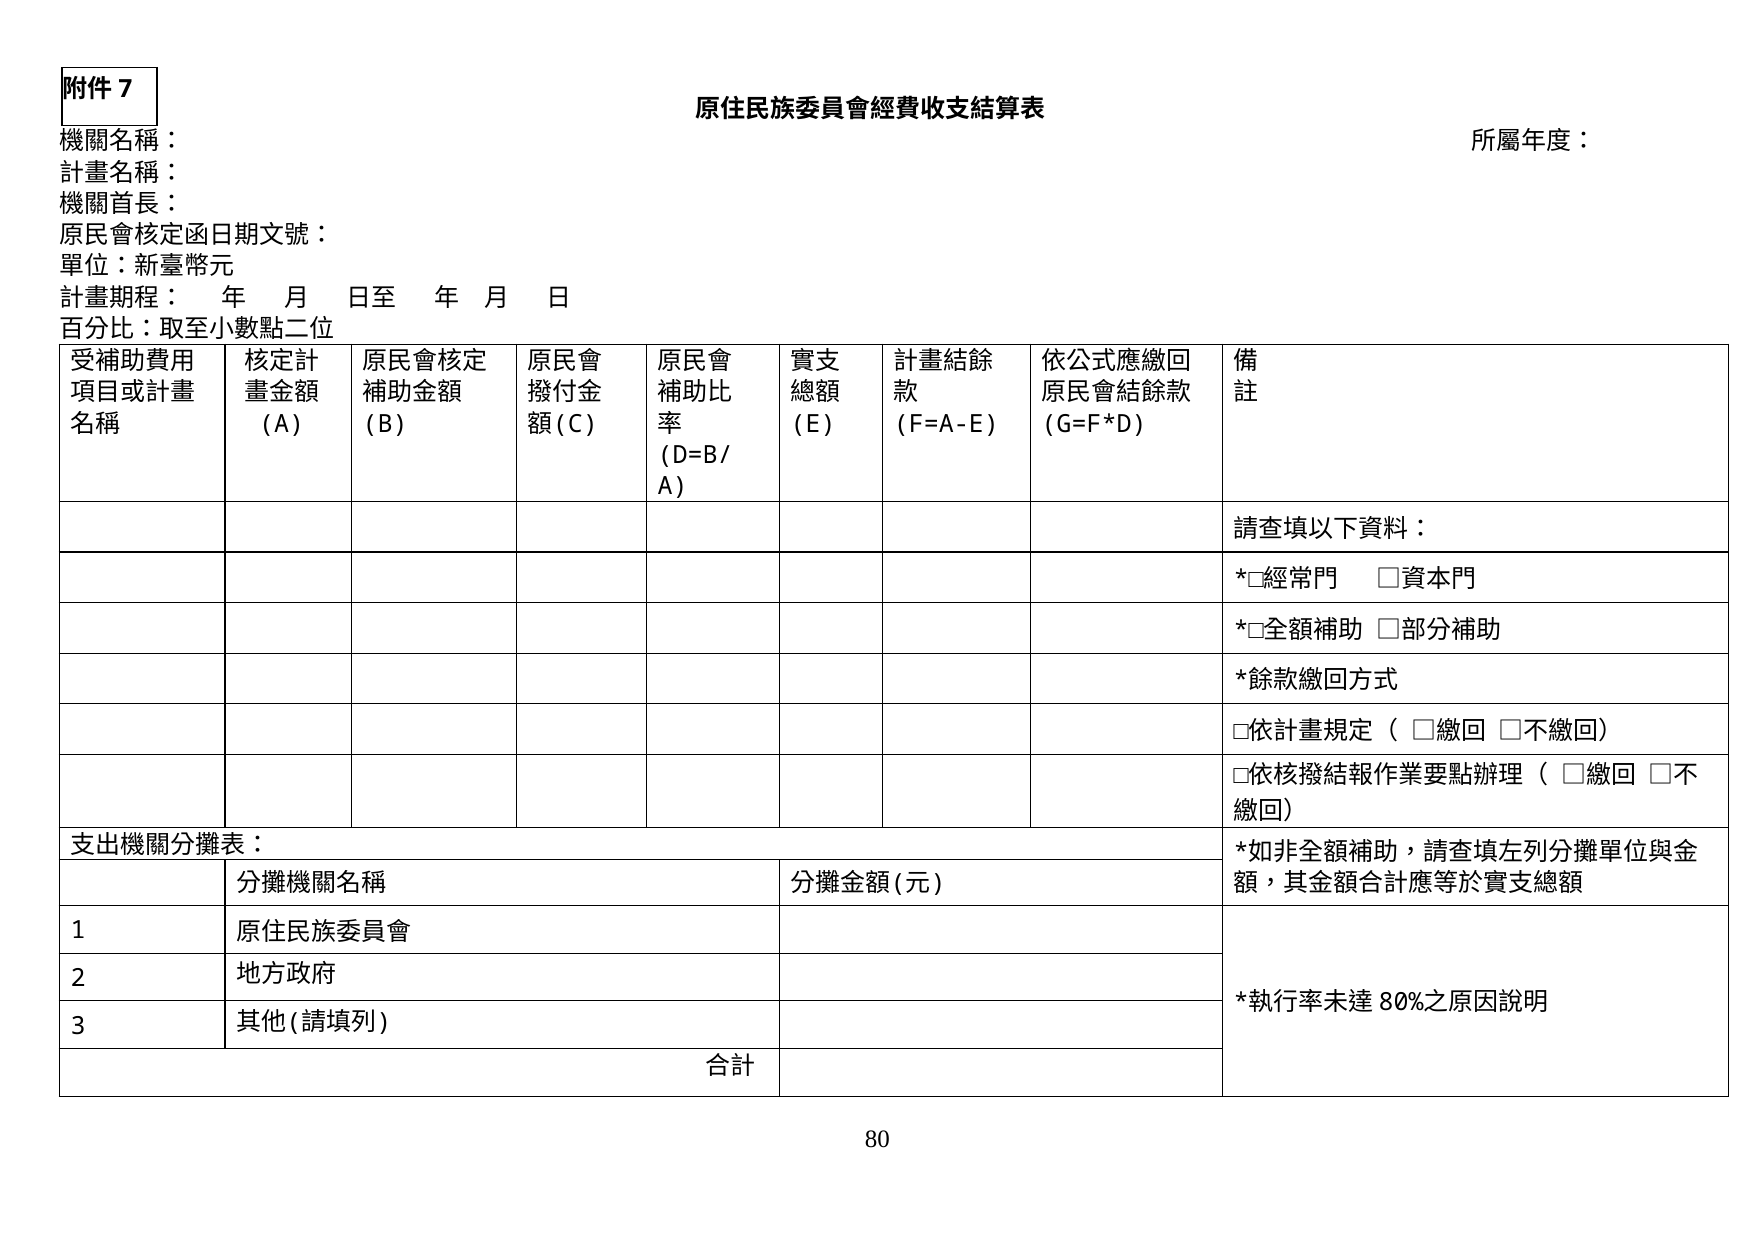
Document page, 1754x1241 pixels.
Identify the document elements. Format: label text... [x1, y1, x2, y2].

table_header 實支總額(E) [780, 345, 882, 501]
table_cell [352, 502, 516, 551]
table_cell [647, 603, 779, 652]
table_header 計畫結餘款 (F=A-E) [883, 345, 1030, 501]
table_cell [352, 553, 516, 602]
table_header 原民會撥付金額(C) [517, 345, 646, 501]
table_cell [883, 654, 1030, 703]
table_cell 請查填以下資料： [1223, 502, 1728, 551]
table_cell 地方政府 [226, 954, 779, 1000]
table_cell *執行率未達80%之原因說明 [1223, 906, 1728, 1096]
table_cell [226, 502, 351, 551]
text 計畫期程： 年 月 日至 年 月 日 百分比：取至小數點二位 [59, 281, 1682, 343]
table_cell [883, 603, 1030, 652]
table_cell [517, 654, 646, 703]
table_cell [780, 954, 1222, 1000]
table_cell [883, 704, 1030, 753]
table_cell [60, 553, 224, 602]
table_cell [517, 502, 646, 551]
table_cell [226, 704, 351, 753]
text 計畫名稱： 機關首長： [59, 156, 1682, 218]
table_cell [780, 1001, 1222, 1048]
table_cell [1031, 553, 1222, 602]
table_cell [780, 603, 882, 652]
table_cell □依核撥結報作業要點辦理（ □繳回 □不繳回） [1223, 755, 1728, 827]
table_cell 2 [60, 954, 224, 1000]
table_cell [517, 755, 646, 827]
table_header 備 註 [1223, 345, 1728, 501]
table_cell [780, 704, 882, 753]
table_header 原民會 補助比率 (D=B/A) [647, 345, 779, 501]
table_cell □依計畫規定（ □繳回 □不繳回） [1223, 704, 1728, 753]
table_cell [647, 654, 779, 703]
text 原民會核定函日期文號： 單位：新臺幣元 [59, 218, 1682, 281]
table_cell *餘款繳回方式 [1223, 654, 1728, 703]
table_cell 其他(請填列) [226, 1001, 779, 1048]
table_header 核定計畫金額(A) [226, 345, 351, 501]
table_header 受補助費用項目或計畫名稱 [60, 345, 224, 501]
table_cell [1031, 603, 1222, 652]
table_cell [883, 755, 1030, 827]
text 原住民族委員會經費收支結算表 [158, 88, 1682, 125]
table_cell *如非全額補助，請查填左列分攤單位與金額，其金額合計應等於實支總額 [1223, 828, 1728, 904]
table_cell [60, 654, 224, 703]
table_cell [1031, 755, 1222, 827]
table_header 依公式應繳回 原民會結餘款 (G=F*D) [1031, 345, 1222, 501]
table_cell 1 [60, 906, 224, 952]
table_cell 3 [60, 1001, 224, 1048]
table_cell [60, 755, 224, 827]
table_cell [647, 755, 779, 827]
table_cell [647, 704, 779, 753]
table_cell [60, 603, 224, 652]
table_cell [883, 553, 1030, 602]
table_cell [1031, 654, 1222, 703]
table_cell [780, 755, 882, 827]
table_cell [1031, 704, 1222, 753]
table_cell [780, 1049, 1222, 1096]
text 附件7 [63, 68, 145, 104]
table_cell 分攤機關名稱 [226, 860, 779, 904]
table_cell [60, 502, 224, 551]
table_cell [226, 603, 351, 652]
table_cell 原住民族委員會 [226, 906, 779, 952]
table_cell *□全額補助 □部分補助 [1223, 603, 1728, 652]
table_cell [226, 755, 351, 827]
table_cell [352, 704, 516, 753]
table_cell [780, 553, 882, 602]
table_cell [780, 906, 1222, 952]
table_cell [517, 704, 646, 753]
table_cell 支出機關分攤表： [60, 828, 1222, 859]
table_header 原民會核定 補助金額(B) [352, 345, 516, 501]
table_cell [352, 755, 516, 827]
table_cell [517, 553, 646, 602]
table_cell [352, 654, 516, 703]
table_cell [60, 860, 224, 904]
table_cell [60, 704, 224, 753]
table_cell [226, 553, 351, 602]
table_cell [352, 603, 516, 652]
table_cell [883, 502, 1030, 551]
table_cell [517, 603, 646, 652]
table_cell [780, 654, 882, 703]
text 機關名稱： 所屬年度： [59, 125, 1682, 156]
table_cell [647, 553, 779, 602]
table_cell [226, 654, 351, 703]
table_cell [647, 502, 779, 551]
table_cell [780, 502, 882, 551]
text [63, 68, 156, 125]
table_cell 分攤金額(元) [780, 860, 1222, 904]
table_cell [1031, 502, 1222, 551]
table_cell 合計 [60, 1049, 779, 1096]
table_cell *□經常門 □資本門 [1223, 553, 1728, 602]
